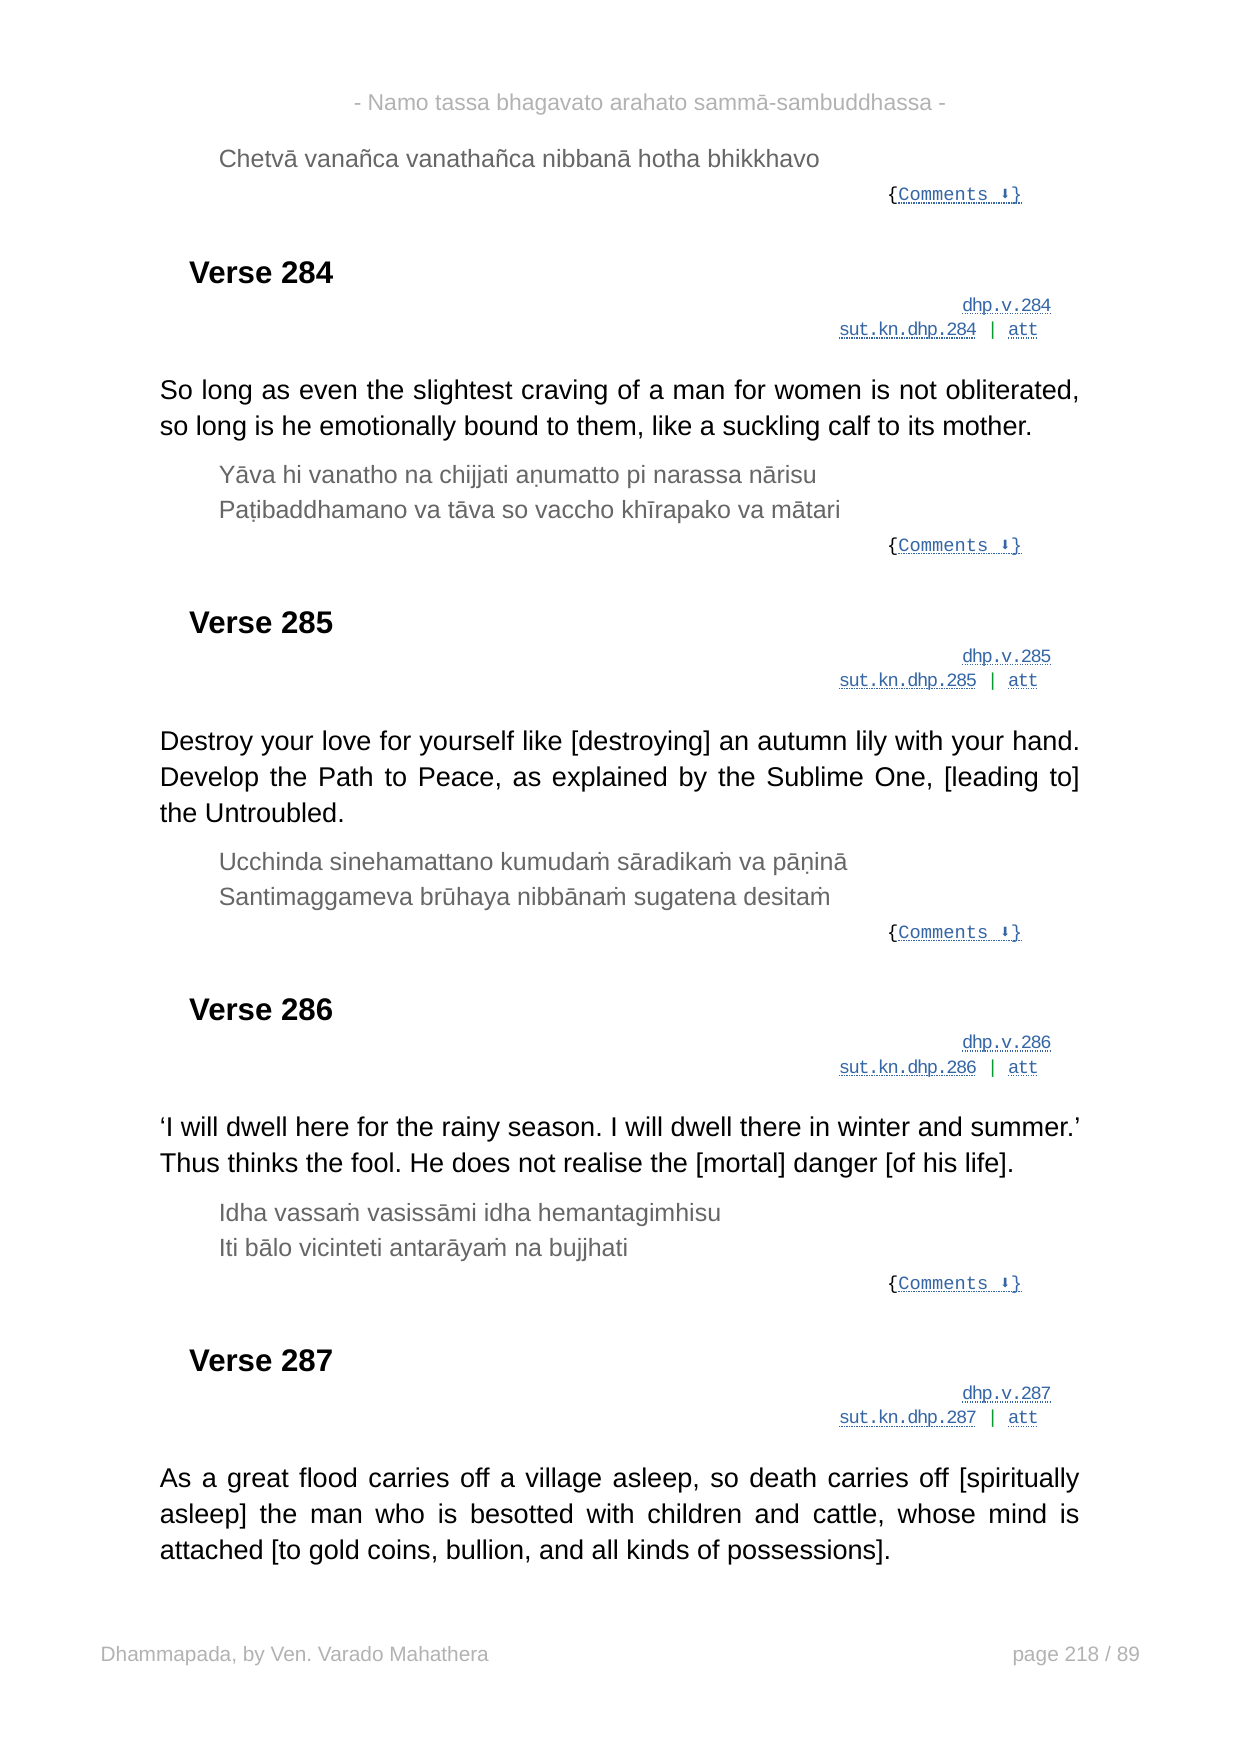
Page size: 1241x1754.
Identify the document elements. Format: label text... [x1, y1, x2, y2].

subtitle Verse 284 [189, 254, 1140, 289]
text Destroy your love for yourself like [destroying] an autumn lily with your hand. Develop the Path to Peace, as explained by the Sublime One, [leading to] the Untroubled. [159, 725, 1081, 828]
text Ucchinda sinehamattano kumudaṁ sāradikaṁ va pāṇinā [218, 847, 1110, 876]
text {Comments ⬇} [159, 185, 1022, 206]
text {Comments ⬇} [159, 923, 1022, 944]
text ‘I will dwell here for the rainy season. I will dwell there in winter and summer.’ Thus thinks the fool. He does not realise the [mortal] danger [of his life]. [159, 1111, 1081, 1179]
text dhp.v.284 sut.kn.dhp.284 | att [159, 296, 1051, 341]
text dhp.v.287 sut.kn.dhp.287 | att [159, 1384, 1051, 1429]
text Santimaggameva brūhaya nibbānaṁ sugatena desitaṁ [218, 882, 1110, 911]
text {Comments ⬇} [159, 536, 1022, 557]
text {Comments ⬇} [159, 1273, 1022, 1295]
text Iti bālo vicinteti antarāyaṁ na bujjhati [218, 1233, 1110, 1262]
subtitle Verse 286 [189, 991, 1140, 1027]
subtitle Verse 285 [189, 604, 1140, 640]
text As a great flood carries off a village asleep, so death carries off [spiritually asleep] the man who is besotted with children and cattle, whose mind is attached [to gold coins, bullion, and all kinds of possessions]. [159, 1462, 1081, 1565]
text dhp.v.285 sut.kn.dhp.285 | att [159, 646, 1051, 692]
text Yāva hi vanatho na chijjati aṇumatto pi narassa nārisu [218, 461, 1110, 489]
text So long as even the slightest craving of a man for women is not obliterated, so long is he emotionally bound to them, like a suckling calf to its mother. [159, 374, 1081, 441]
text Chetvā vanañca vanathañca nibbanā hotha bhikkhavo [218, 144, 1110, 173]
text dhp.v.286 sut.kn.dhp.286 | att [159, 1033, 1051, 1079]
text Paṭibaddhamano va tāva so vaccho khīrapako va mātari [218, 495, 1110, 524]
subtitle Verse 287 [189, 1342, 1140, 1378]
text Idha vassaṁ vasissāmi idha hemantagimhisu [218, 1198, 1110, 1227]
